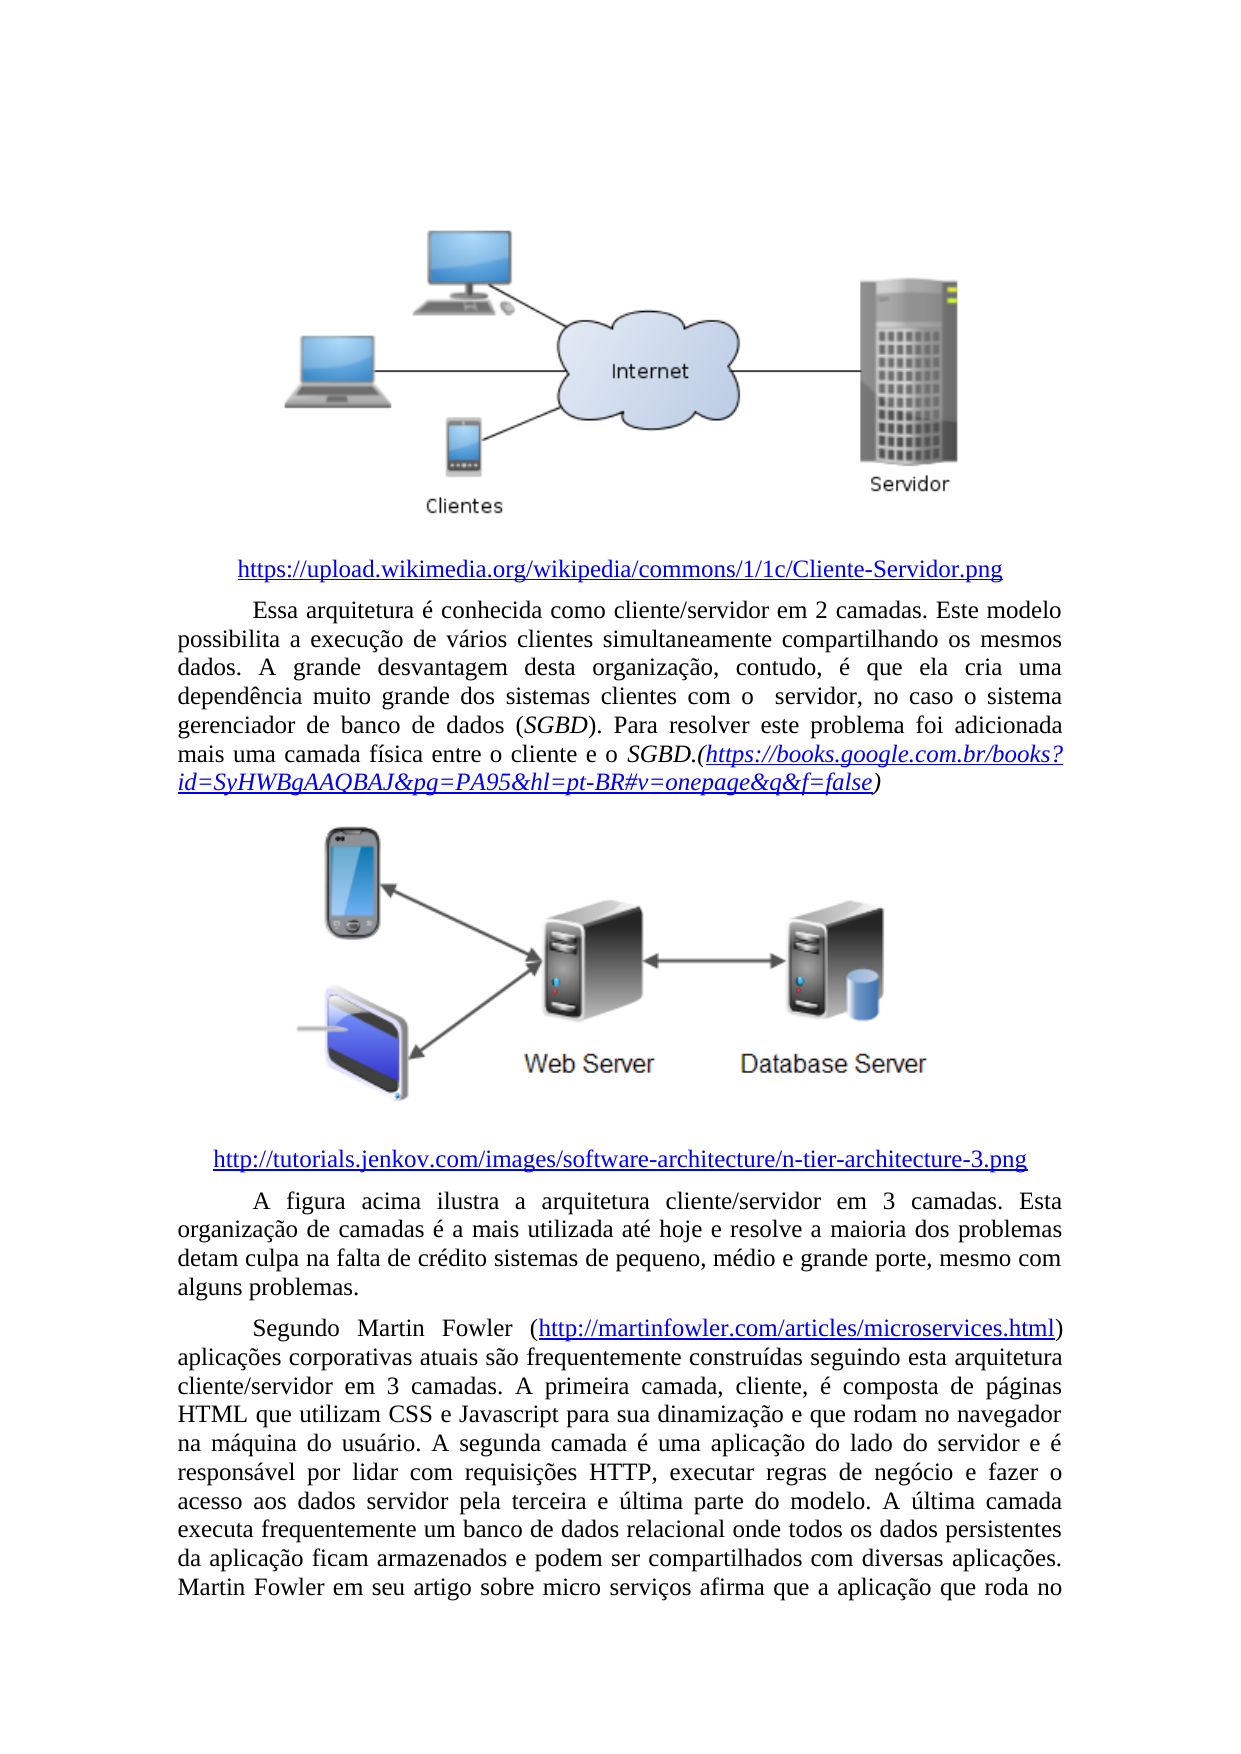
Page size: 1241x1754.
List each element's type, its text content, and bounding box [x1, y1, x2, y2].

text https://upload.wikimedia.org/wikipedia/commons/1/1c/Cliente-Servidor.png [177, 554, 1063, 582]
text http://tutorials.jenkov.com/images/software-architecture/n-tier-architecture-3.png [177, 809, 1063, 1173]
text A figura acima ilustra a arquitetura cliente/servidor em 3 camadas. Esta organização de camadas é a mais utilizada até hoje e resolve a maioria dos problemas detam culpa na falta de crédito sistemas de pequeno, médio e grande porte, mesmo com alguns problemas. [177, 1186, 1063, 1301]
text Segundo Martin Fowler (http://martinfowler.com/articles/microservices.html) aplicações corporativas atuais são frequentemente construídas seguindo esta arquitetura cliente/servidor em 3 camadas. A primeira camada, cliente, é composta de páginas HTML que utilizam CSS e Javascript para sua dinamização e que rodam no navegador na máquina do usuário. A segunda camada é uma aplicação do lado do servidor e é responsável por lidar com requisições HTTP, executar regras de negócio e fazer o acesso aos dados servidor pela terceira e última parte do modelo. A última camada executa frequentemente um banco de dados relacional onde todos os dados persistentes da aplicação ficam armazenados e podem ser compartilhados com diversas aplicações. Martin Fowler em seu artigo sobre micro serviços afirma que a aplicação que roda no [177, 1313, 1063, 1601]
text Essa arquitetura é conhecida como cliente/servidor em 2 camadas. Este modelo possibilita a execução de vários clientes simultaneamente compartilhando os mesmos dados. A grande desvantagem desta organização, contudo, é que ela cria uma dependência muito grande dos sistemas clientes com o servidor, no caso o sistema gerenciador de banco de dados (SGBD). Para resolver este problema foi adicionada mais uma camada física entre o cliente e o SGBD.(https://books.google.com.br/books?id=SyHWBgAAQBAJ&pg=PA95&hl=pt-BR#v=onepage&q&f=false) [177, 595, 1063, 796]
picture [262, 796, 978, 1145]
picture [260, 206, 981, 554]
